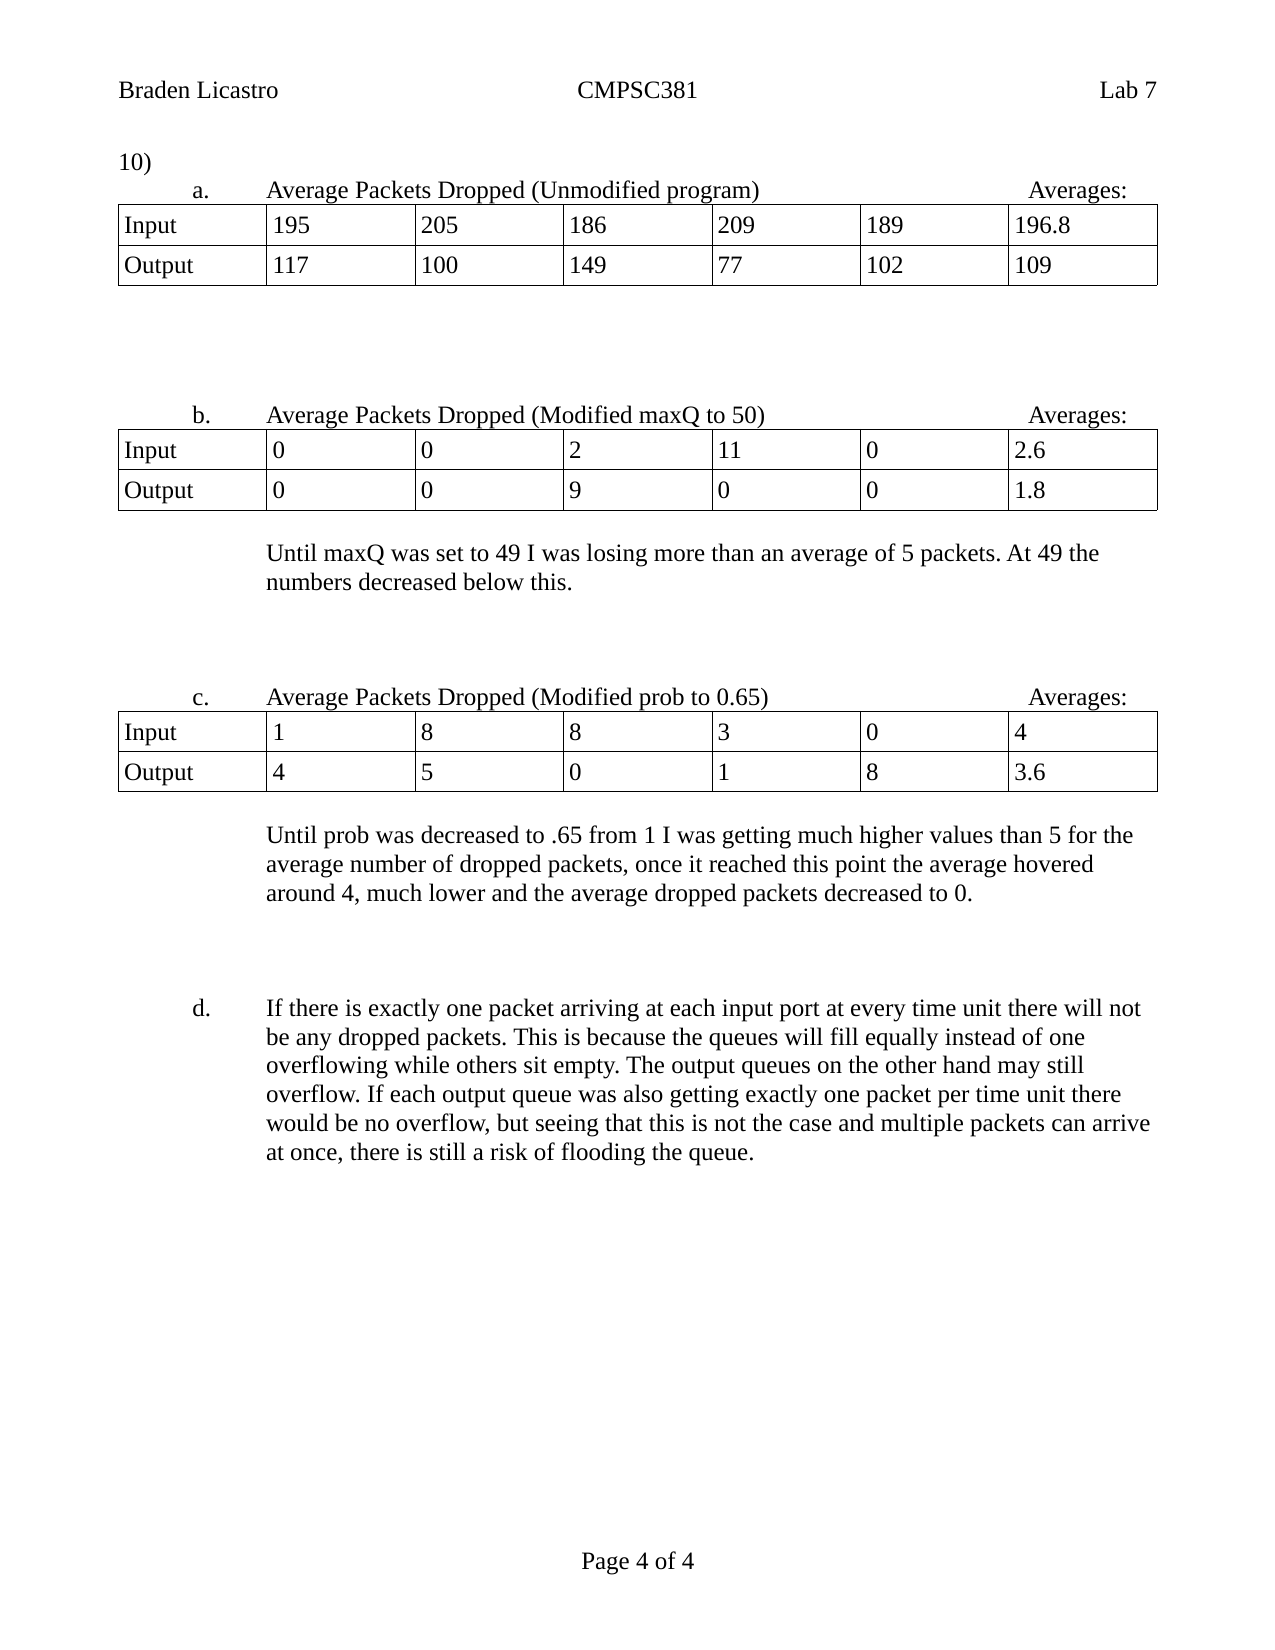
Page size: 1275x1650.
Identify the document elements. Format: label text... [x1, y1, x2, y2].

table_header 189 [861, 205, 1008, 245]
text d. If there is exactly one packet arriving at each input port at every time unit there will not be any dropped packets. This is because the queues will fill equally instead of one overflowing while others sit empty. The output queues on the other hand may still overflow. If each output queue was also getting exactly one packet per time unit there would be no overflow, but seeing that this is not the case and multiple packets can arrive at once, there is still a risk of flooding the queue. [118, 993, 1157, 1165]
table_cell 102 [861, 246, 1008, 285]
table_cell Output [119, 246, 266, 285]
table_cell 0 [713, 470, 860, 509]
text 10) [118, 147, 1157, 176]
table_header 3 [713, 712, 860, 751]
table_header 0 [861, 712, 1008, 751]
table_header 196.8 [1009, 205, 1157, 245]
table_header 0 [267, 430, 415, 469]
text Until prob was decreased to .65 from 1 I was getting much higher values than 5 for the average number of dropped packets, once it reached this point the average hovered around 4, much lower and the average dropped packets decreased to 0. [118, 820, 1157, 907]
table_header Input [119, 712, 266, 751]
table_header Input [119, 430, 266, 469]
table_header 2.6 [1009, 430, 1157, 469]
table_header 205 [416, 205, 563, 245]
table_header 4 [1009, 712, 1157, 751]
table_cell Output [119, 470, 266, 509]
table_cell 8 [861, 752, 1008, 791]
table_cell 1.8 [1009, 470, 1157, 509]
table_cell 109 [1009, 246, 1157, 285]
table_header 8 [564, 712, 712, 751]
table_cell 100 [416, 246, 563, 285]
table_cell 4 [267, 752, 415, 791]
table_header 2 [564, 430, 712, 469]
table_header 209 [713, 205, 860, 245]
table_cell Output [119, 752, 266, 791]
table_header 8 [416, 712, 563, 751]
table_cell 3.6 [1009, 752, 1157, 791]
table_header 195 [267, 205, 415, 245]
table_header 0 [861, 430, 1008, 469]
table_cell 149 [564, 246, 712, 285]
table_cell 117 [267, 246, 415, 285]
table_header 186 [564, 205, 712, 245]
table_cell 77 [713, 246, 860, 285]
table_cell 0 [416, 470, 563, 509]
table_cell 5 [416, 752, 563, 791]
text Until maxQ was set to 49 I was losing more than an average of 5 packets. At 49 the numbers decreased below this. [118, 538, 1157, 596]
table_cell 1 [713, 752, 860, 791]
table_cell 0 [267, 470, 415, 509]
table_header Input [119, 205, 266, 245]
table_header 0 [416, 430, 563, 469]
table_cell 0 [861, 470, 1008, 509]
text b. Average Packets Dropped (Modified maxQ to 50) Averages: [118, 400, 1157, 429]
table_cell 0 [564, 752, 712, 791]
table_header 1 [267, 712, 415, 751]
text a. Average Packets Dropped (Unmodified program) Averages: [118, 176, 1157, 204]
table_header 11 [713, 430, 860, 469]
text c. Average Packets Dropped (Modified prob to 0.65) Averages: [118, 682, 1157, 711]
table_cell 9 [564, 470, 712, 509]
